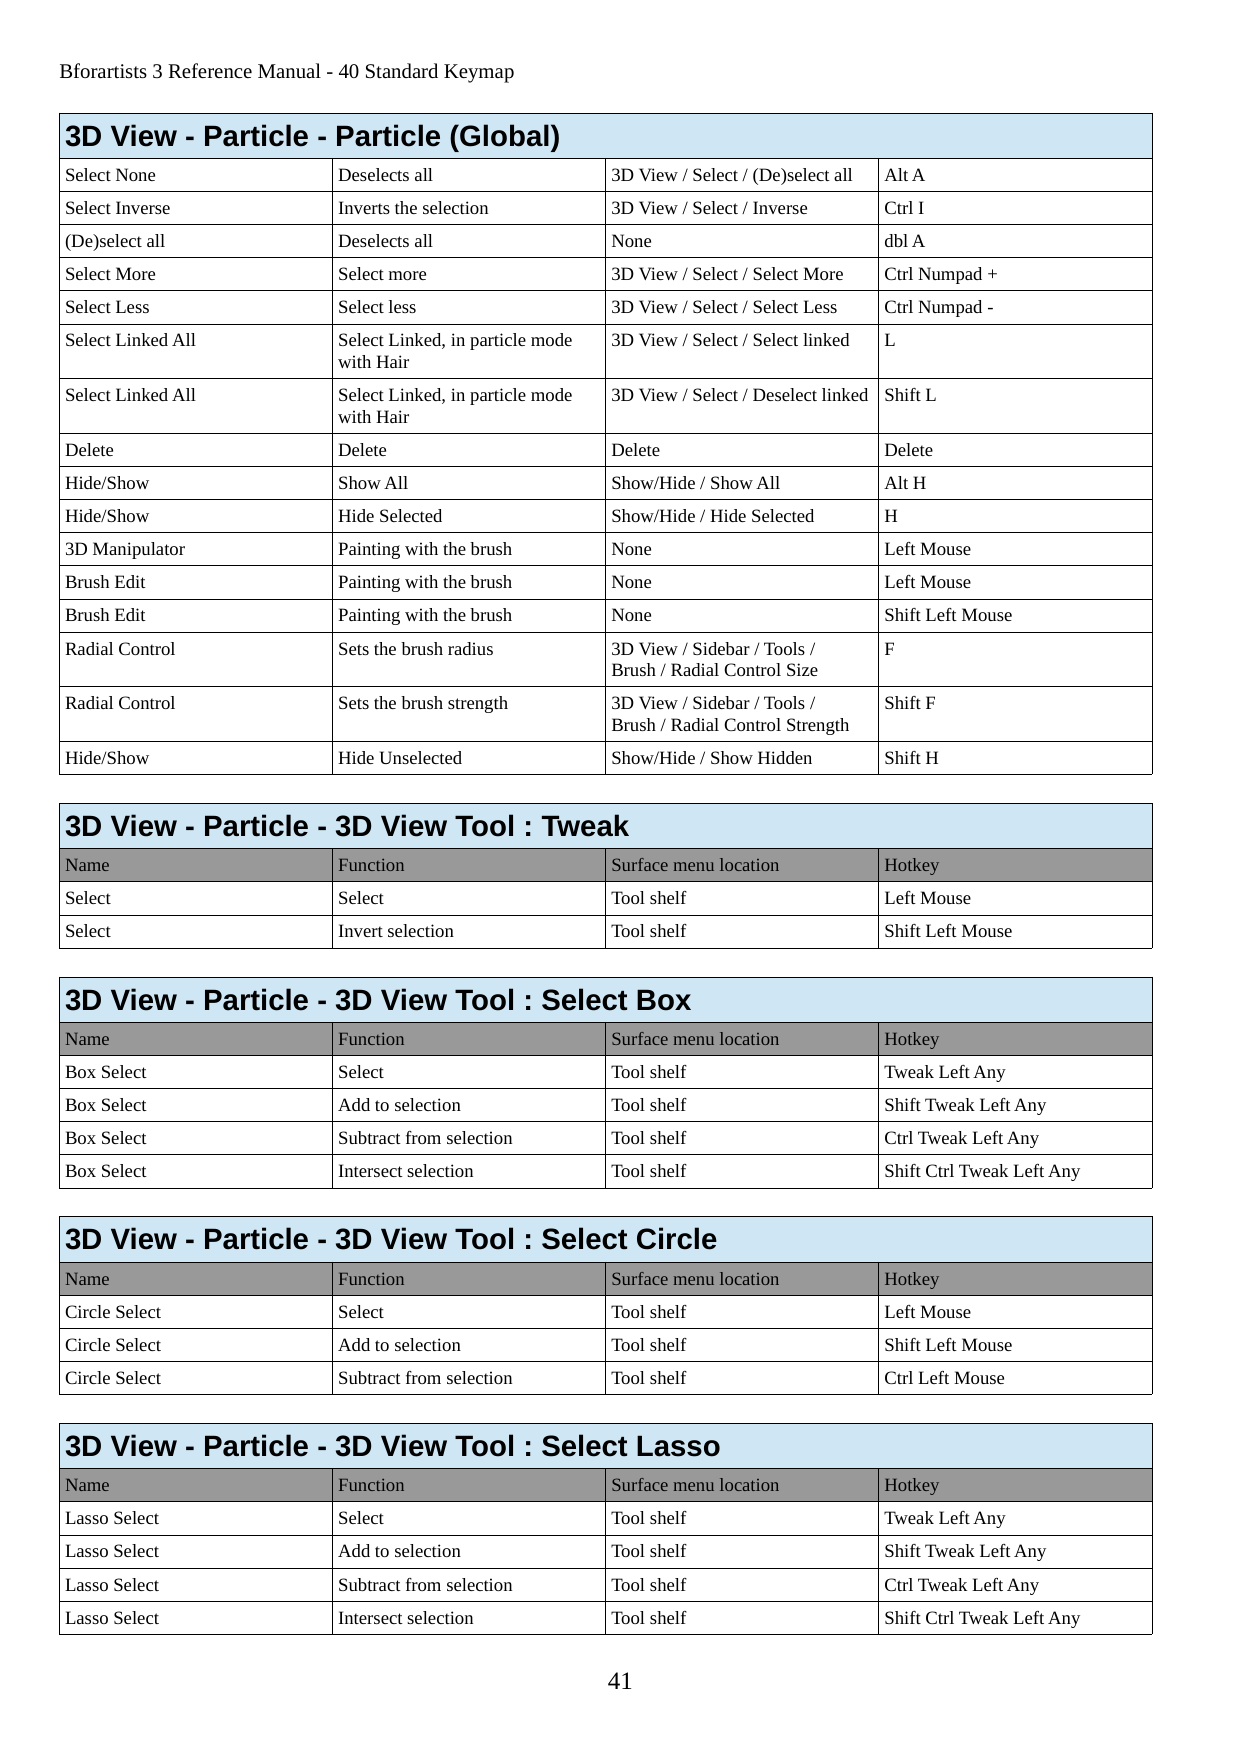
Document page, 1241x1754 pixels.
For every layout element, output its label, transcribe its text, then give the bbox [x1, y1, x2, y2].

table_cell Show/Hide / Show All [606, 467, 878, 499]
table_cell Lasso Select [60, 1536, 332, 1568]
table_cell Subtract from selection [333, 1569, 605, 1601]
table_cell Tool shelf [606, 916, 878, 948]
table_cell Shift Ctrl Tweak Left Any [879, 1155, 1152, 1187]
table_cell Hide Selected [333, 500, 605, 532]
table_cell Subtract from selection [333, 1122, 605, 1154]
table_cell Painting with the brush [333, 533, 605, 565]
table_cell Left Mouse [879, 1296, 1152, 1328]
table_cell Tool shelf [606, 882, 878, 914]
table_cell Select Inverse [60, 192, 332, 224]
table_cell Box Select [60, 1155, 332, 1187]
table_cell F [879, 633, 1152, 686]
table_cell None [606, 566, 878, 598]
table_cell Add to selection [333, 1536, 605, 1568]
table_header 3D View - Particle - 3D View Tool : Select Box [60, 978, 1152, 1022]
table_header 3D View - Particle - 3D View Tool : Tweak [60, 804, 1152, 848]
table_cell Add to selection [333, 1089, 605, 1121]
table_cell Select [333, 1502, 605, 1534]
table_cell Left Mouse [879, 533, 1152, 565]
table_cell Tweak Left Any [879, 1502, 1152, 1534]
table_cell Tool shelf [606, 1502, 878, 1534]
table_cell Tool shelf [606, 1155, 878, 1187]
table_cell Intersect selection [333, 1155, 605, 1187]
table_cell None [606, 225, 878, 257]
table_cell Hotkey [879, 1263, 1152, 1295]
table_cell None [606, 533, 878, 565]
table_cell Ctrl Numpad - [879, 291, 1152, 323]
table_cell Add to selection [333, 1329, 605, 1361]
table_cell Function [333, 1469, 605, 1501]
table_cell Alt A [879, 159, 1152, 191]
table_cell 3D View / Select / (De)select all [606, 159, 878, 191]
table_cell Hotkey [879, 849, 1152, 881]
table_cell Show/Hide / Show Hidden [606, 742, 878, 774]
table_cell Box Select [60, 1089, 332, 1121]
table_cell Tool shelf [606, 1569, 878, 1601]
table_cell Shift Ctrl Tweak Left Any [879, 1602, 1152, 1634]
table_cell Ctrl Numpad + [879, 258, 1152, 290]
table_cell Hotkey [879, 1469, 1152, 1501]
table_cell Shift Tweak Left Any [879, 1089, 1152, 1121]
table_cell Invert selection [333, 916, 605, 948]
table_cell L [879, 325, 1152, 378]
table_cell 3D View / Sidebar / Tools / Brush / Radial Control Strength [606, 687, 878, 741]
table_cell Ctrl Left Mouse [879, 1362, 1152, 1394]
table_cell 3D View / Select / Inverse [606, 192, 878, 224]
table_cell Function [333, 849, 605, 881]
table_cell Painting with the brush [333, 600, 605, 632]
table_cell None [606, 600, 878, 632]
table_cell Tool shelf [606, 1536, 878, 1568]
table_cell Name [60, 1023, 332, 1055]
table_cell Left Mouse [879, 566, 1152, 598]
table_cell 3D View / Sidebar / Tools / Brush / Radial Control Size [606, 633, 878, 686]
table_cell Circle Select [60, 1296, 332, 1328]
table_cell Surface menu location [606, 1469, 878, 1501]
table_cell Tool shelf [606, 1602, 878, 1634]
table_cell Shift F [879, 687, 1152, 741]
table_cell Select Linked All [60, 325, 332, 378]
table_cell Box Select [60, 1122, 332, 1154]
table_cell Select more [333, 258, 605, 290]
table_cell Select [333, 1056, 605, 1088]
table_cell Tool shelf [606, 1056, 878, 1088]
table_cell 3D View / Select / Select More [606, 258, 878, 290]
table_cell Hide Unselected [333, 742, 605, 774]
table_cell Hotkey [879, 1023, 1152, 1055]
table_cell Hide/Show [60, 467, 332, 499]
table_cell Select Less [60, 291, 332, 323]
table_cell Alt H [879, 467, 1152, 499]
table_cell Tool shelf [606, 1122, 878, 1154]
table_cell Tool shelf [606, 1089, 878, 1121]
table_cell 3D View / Select / Select linked [606, 325, 878, 378]
table_cell Select less [333, 291, 605, 323]
table_cell Painting with the brush [333, 566, 605, 598]
table_header 3D View - Particle - Particle (Global) [60, 114, 1152, 158]
table_cell dbl A [879, 225, 1152, 257]
table_cell Shift Tweak Left Any [879, 1536, 1152, 1568]
table_cell Delete [606, 434, 878, 466]
table_cell 3D View / Select / Select Less [606, 291, 878, 323]
table_cell Surface menu location [606, 1263, 878, 1295]
table_cell Surface menu location [606, 849, 878, 881]
table_cell Shift Left Mouse [879, 600, 1152, 632]
table_cell Ctrl I [879, 192, 1152, 224]
table_cell Circle Select [60, 1329, 332, 1361]
table_cell Show/Hide / Hide Selected [606, 500, 878, 532]
table_cell Shift L [879, 379, 1152, 433]
table_cell Brush Edit [60, 566, 332, 598]
table_cell Box Select [60, 1056, 332, 1088]
table_cell Hide/Show [60, 500, 332, 532]
table_header 3D View - Particle - 3D View Tool : Select Lasso [60, 1424, 1152, 1468]
table_cell Shift H [879, 742, 1152, 774]
table_cell Radial Control [60, 633, 332, 686]
table_cell Sets the brush radius [333, 633, 605, 686]
table_cell Select More [60, 258, 332, 290]
table_cell Name [60, 1263, 332, 1295]
table_cell (De)select all [60, 225, 332, 257]
table_cell Ctrl Tweak Left Any [879, 1569, 1152, 1601]
table_cell Delete [60, 434, 332, 466]
table_cell Select [60, 882, 332, 914]
table_cell Select None [60, 159, 332, 191]
table_cell Select [333, 882, 605, 914]
table_cell Shift Left Mouse [879, 916, 1152, 948]
table_cell Name [60, 849, 332, 881]
table_cell Function [333, 1263, 605, 1295]
table_cell 3D Manipulator [60, 533, 332, 565]
table_cell Intersect selection [333, 1602, 605, 1634]
table_cell H [879, 500, 1152, 532]
table_cell Inverts the selection [333, 192, 605, 224]
table_cell Delete [879, 434, 1152, 466]
table_cell 3D View / Select / Deselect linked [606, 379, 878, 433]
table_cell Sets the brush strength [333, 687, 605, 741]
table_header 3D View - Particle - 3D View Tool : Select Circle [60, 1217, 1152, 1262]
table_cell Lasso Select [60, 1569, 332, 1601]
table_cell Function [333, 1023, 605, 1055]
table_cell Select [60, 916, 332, 948]
table_cell Select Linked, in particle mode with Hair [333, 379, 605, 433]
table_cell Tool shelf [606, 1296, 878, 1328]
table_cell Shift Left Mouse [879, 1329, 1152, 1361]
table_cell Brush Edit [60, 600, 332, 632]
table_cell Tweak Left Any [879, 1056, 1152, 1088]
table_cell Select Linked, in particle mode with Hair [333, 325, 605, 378]
table_cell Surface menu location [606, 1023, 878, 1055]
table_cell Delete [333, 434, 605, 466]
table_cell Lasso Select [60, 1502, 332, 1534]
table_cell Tool shelf [606, 1362, 878, 1394]
table_cell Select [333, 1296, 605, 1328]
table_cell Deselects all [333, 159, 605, 191]
table_cell Circle Select [60, 1362, 332, 1394]
table_cell Lasso Select [60, 1602, 332, 1634]
table_cell Tool shelf [606, 1329, 878, 1361]
table_cell Left Mouse [879, 882, 1152, 914]
table_cell Subtract from selection [333, 1362, 605, 1394]
table_cell Deselects all [333, 225, 605, 257]
table_cell Radial Control [60, 687, 332, 741]
table_cell Ctrl Tweak Left Any [879, 1122, 1152, 1154]
table_cell Name [60, 1469, 332, 1501]
table_cell Hide/Show [60, 742, 332, 774]
table_cell Show All [333, 467, 605, 499]
table_cell Select Linked All [60, 379, 332, 433]
